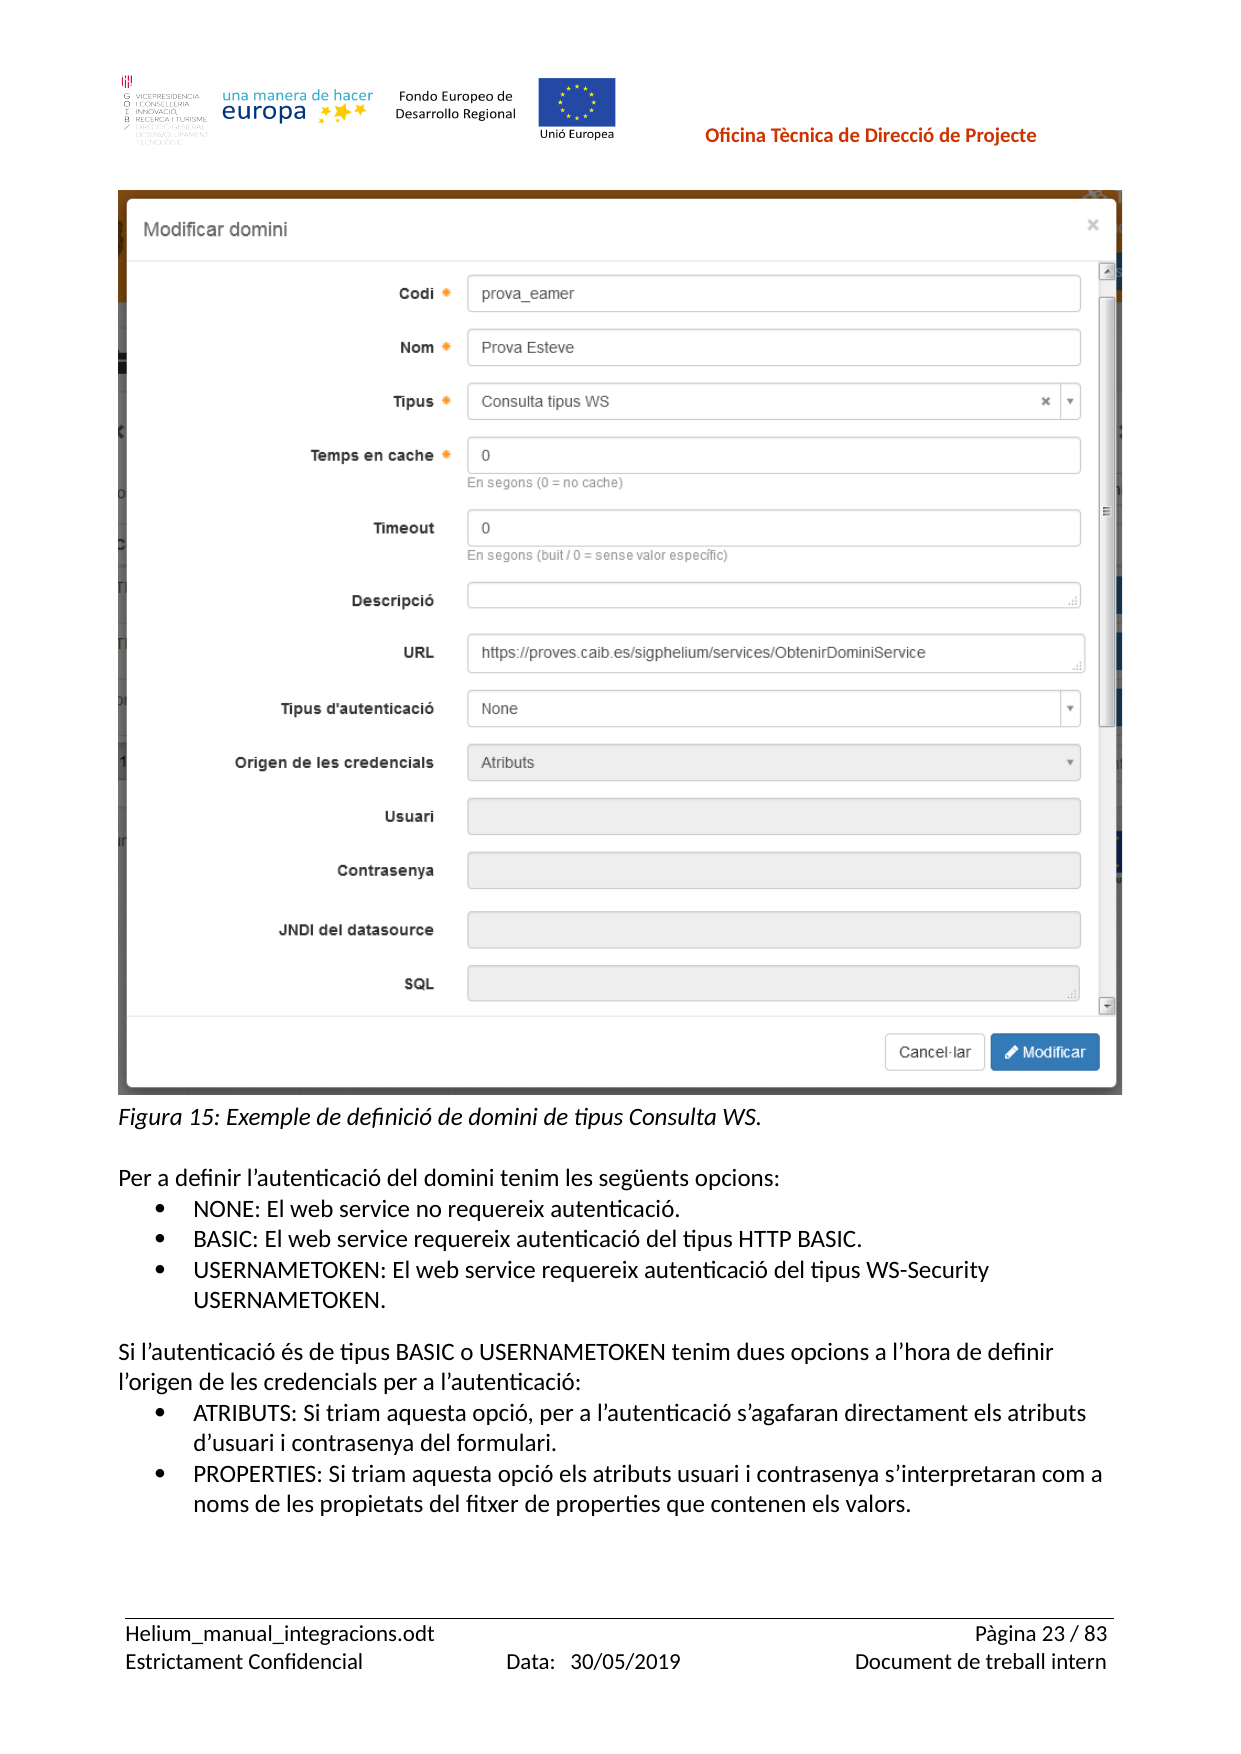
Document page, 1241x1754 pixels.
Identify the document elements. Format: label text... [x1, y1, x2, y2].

list NONE: El web service no requereix autenticació. [156, 1193, 1122, 1223]
list USERNAMETOKEN: El web service requereix autenticació del tipus WS-Security USERNAMETOKEN. [156, 1254, 1122, 1315]
picture [118, 73, 213, 147]
list BASIC: El web service requereix autenticació del tipus HTTP BASIC. [156, 1223, 1122, 1254]
picture [219, 73, 621, 147]
list ATRIBUTS: Si triam aquesta opció, per a l’autenticació s’agafaran directament els atributs d’usuari i contrasenya del formulari. [156, 1397, 1122, 1458]
text Si l’autenticació és de tipus BASIC o USERNAMETOKEN tenim dues opcions a l’hora de definir l’origen de les credencials per a l’autenticació: [118, 1336, 1122, 1397]
picture [118, 190, 1123, 1095]
text Per a definir l’autenticació del domini tenim les següents opcions: [118, 1162, 1122, 1193]
list PROPERTIES: Si triam aquesta opció els atributs usuari i contrasenya s’interpretaran com a noms de les propietats del fitxer de properties que contenen els valors. [156, 1458, 1122, 1519]
text Figura 15: Exemple de definició de domini de tipus Consulta WS. [118, 1095, 1122, 1132]
